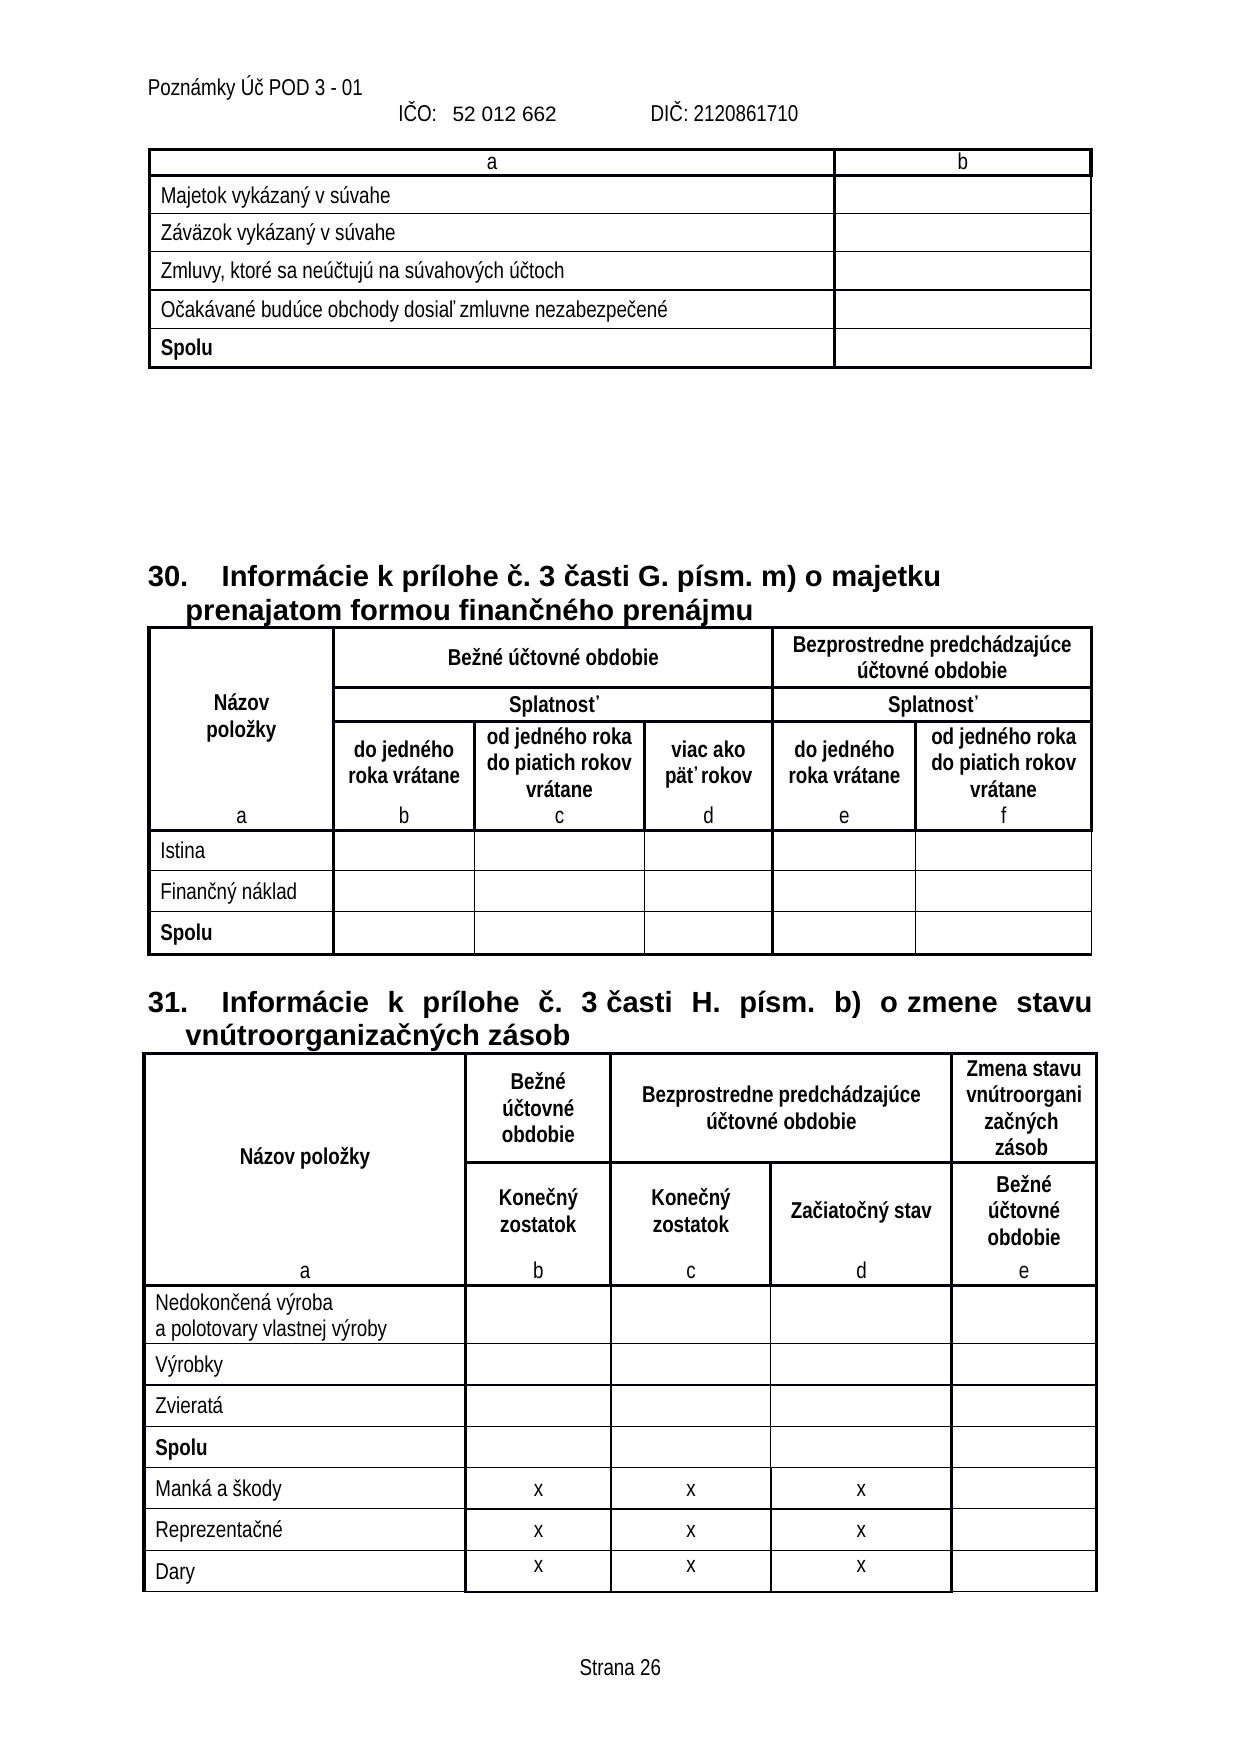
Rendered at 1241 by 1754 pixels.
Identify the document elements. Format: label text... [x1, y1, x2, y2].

table_cell [836, 252, 1090, 289]
table_cell [475, 912, 644, 952]
table_cell Splatnosť [335, 689, 771, 720]
table_cell [916, 832, 1091, 870]
table_cell Výrobky [146, 1344, 464, 1384]
table_cell [645, 871, 771, 911]
table_header Bezprostredne predchádzajúce účtovné obdobie [612, 1055, 950, 1161]
table_header Názov položky [146, 1055, 464, 1257]
table_cell [953, 1287, 1095, 1343]
table_cell b [836, 151, 1089, 174]
table_cell d [646, 802, 771, 828]
table_cell [774, 912, 915, 952]
table_cell Nedokončená výroba a polotovary vlastnej výroby [146, 1287, 464, 1343]
table_cell [953, 1386, 1095, 1426]
table_cell Konečný zostatok [612, 1164, 769, 1257]
table_cell [916, 871, 1091, 911]
table_cell od jedného roka do piatich rokov vrátane [476, 723, 643, 802]
table_cell [467, 1427, 610, 1467]
table_cell x [467, 1468, 610, 1508]
table_cell d [772, 1258, 950, 1284]
table_cell [475, 871, 644, 911]
table_cell od jedného roka do piatich rokov vrátane [917, 723, 1090, 802]
table_cell [836, 214, 1090, 251]
table_cell [771, 1287, 950, 1343]
table_cell [774, 871, 915, 911]
table_cell [335, 912, 474, 952]
table_cell x [467, 1510, 610, 1549]
table_cell b [335, 802, 473, 828]
table_cell c [476, 802, 643, 828]
table_cell Istina [151, 832, 332, 870]
table_cell Zmluvy, ktoré sa neúčtujú na súvahových účtoch [151, 252, 833, 289]
table_cell x [772, 1510, 950, 1549]
table_cell [335, 832, 474, 870]
table_cell [771, 1344, 950, 1384]
table_cell e [774, 802, 914, 828]
table_cell a [151, 151, 833, 174]
table_cell [953, 1551, 1095, 1591]
table_header Bezprostredne predchádzajúce účtovné obdobie [774, 629, 1090, 686]
table_cell [953, 1509, 1095, 1549]
table_cell [612, 1427, 770, 1467]
table_cell [771, 1427, 950, 1467]
table_cell [335, 871, 474, 911]
table_cell b [467, 1258, 609, 1284]
table_cell Manká a škody [146, 1468, 464, 1508]
table_cell Reprezentačné [146, 1509, 464, 1549]
table_cell Spolu [146, 1427, 464, 1467]
table_cell [953, 1427, 1095, 1467]
table_cell e [953, 1258, 1095, 1284]
table_cell Dary [146, 1551, 464, 1591]
table_header Zmena stavu vnútroorganizačných zásob [953, 1055, 1095, 1161]
table_header Názov položky [151, 629, 332, 802]
table_cell Majetok vykázaný v súvahe [151, 177, 833, 212]
title Informácie k prílohe č. 3 časti H. písm. b) o zmene stavu vnútroorganizačných zásob [148, 985, 1092, 1052]
table_cell [836, 291, 1090, 328]
table_cell Zvieratá [146, 1386, 464, 1426]
table_cell [645, 832, 771, 870]
table_cell [612, 1287, 770, 1343]
table_cell do jedného roka vrátane [774, 723, 914, 802]
table_cell [645, 912, 771, 952]
table_cell do jedného roka vrátane [335, 723, 473, 802]
table_cell [467, 1386, 610, 1426]
table_cell Spolu [151, 329, 833, 366]
table_cell Splatnosť [774, 689, 1090, 720]
table_header Bežné účtovné obdobie [335, 629, 771, 686]
table_cell [953, 1344, 1095, 1384]
table_cell [953, 1468, 1095, 1508]
table_cell c [612, 1258, 769, 1284]
table_cell Finančný náklad [151, 871, 332, 911]
table_cell f [917, 802, 1090, 828]
table_cell x [612, 1468, 770, 1508]
table_cell [612, 1386, 770, 1426]
table_cell [467, 1344, 610, 1384]
table_cell x [772, 1551, 950, 1591]
table_cell [612, 1344, 770, 1384]
table_cell x [612, 1510, 770, 1549]
table_cell x [772, 1468, 950, 1508]
title Informácie k prílohe č. 3 časti G. písm. m) o majetku prenajatom formou finančného prenájmu [148, 559, 1092, 626]
table_cell x [612, 1551, 770, 1591]
table_cell Začiatočný stav [772, 1164, 950, 1257]
table_cell a [146, 1258, 464, 1284]
table_cell Očakávané budúce obchody dosiaľ zmluvne nezabezpečené [151, 291, 833, 328]
table_cell x [467, 1551, 610, 1591]
table_cell [774, 832, 915, 870]
table_header Bežné účtovné obdobie [467, 1055, 609, 1161]
table_cell Konečný zostatok [467, 1164, 609, 1257]
table_cell [771, 1386, 950, 1426]
table_cell [916, 912, 1091, 952]
table_cell [836, 177, 1090, 212]
table_cell [467, 1287, 610, 1343]
table_cell [836, 329, 1090, 366]
table_cell a [151, 802, 332, 828]
table_cell viac ako päť rokov [646, 723, 771, 802]
table_cell Bežné účtovné obdobie [953, 1164, 1095, 1257]
table_cell Záväzok vykázaný v súvahe [151, 214, 833, 251]
table_cell Spolu [151, 912, 332, 952]
table_cell [475, 832, 644, 870]
